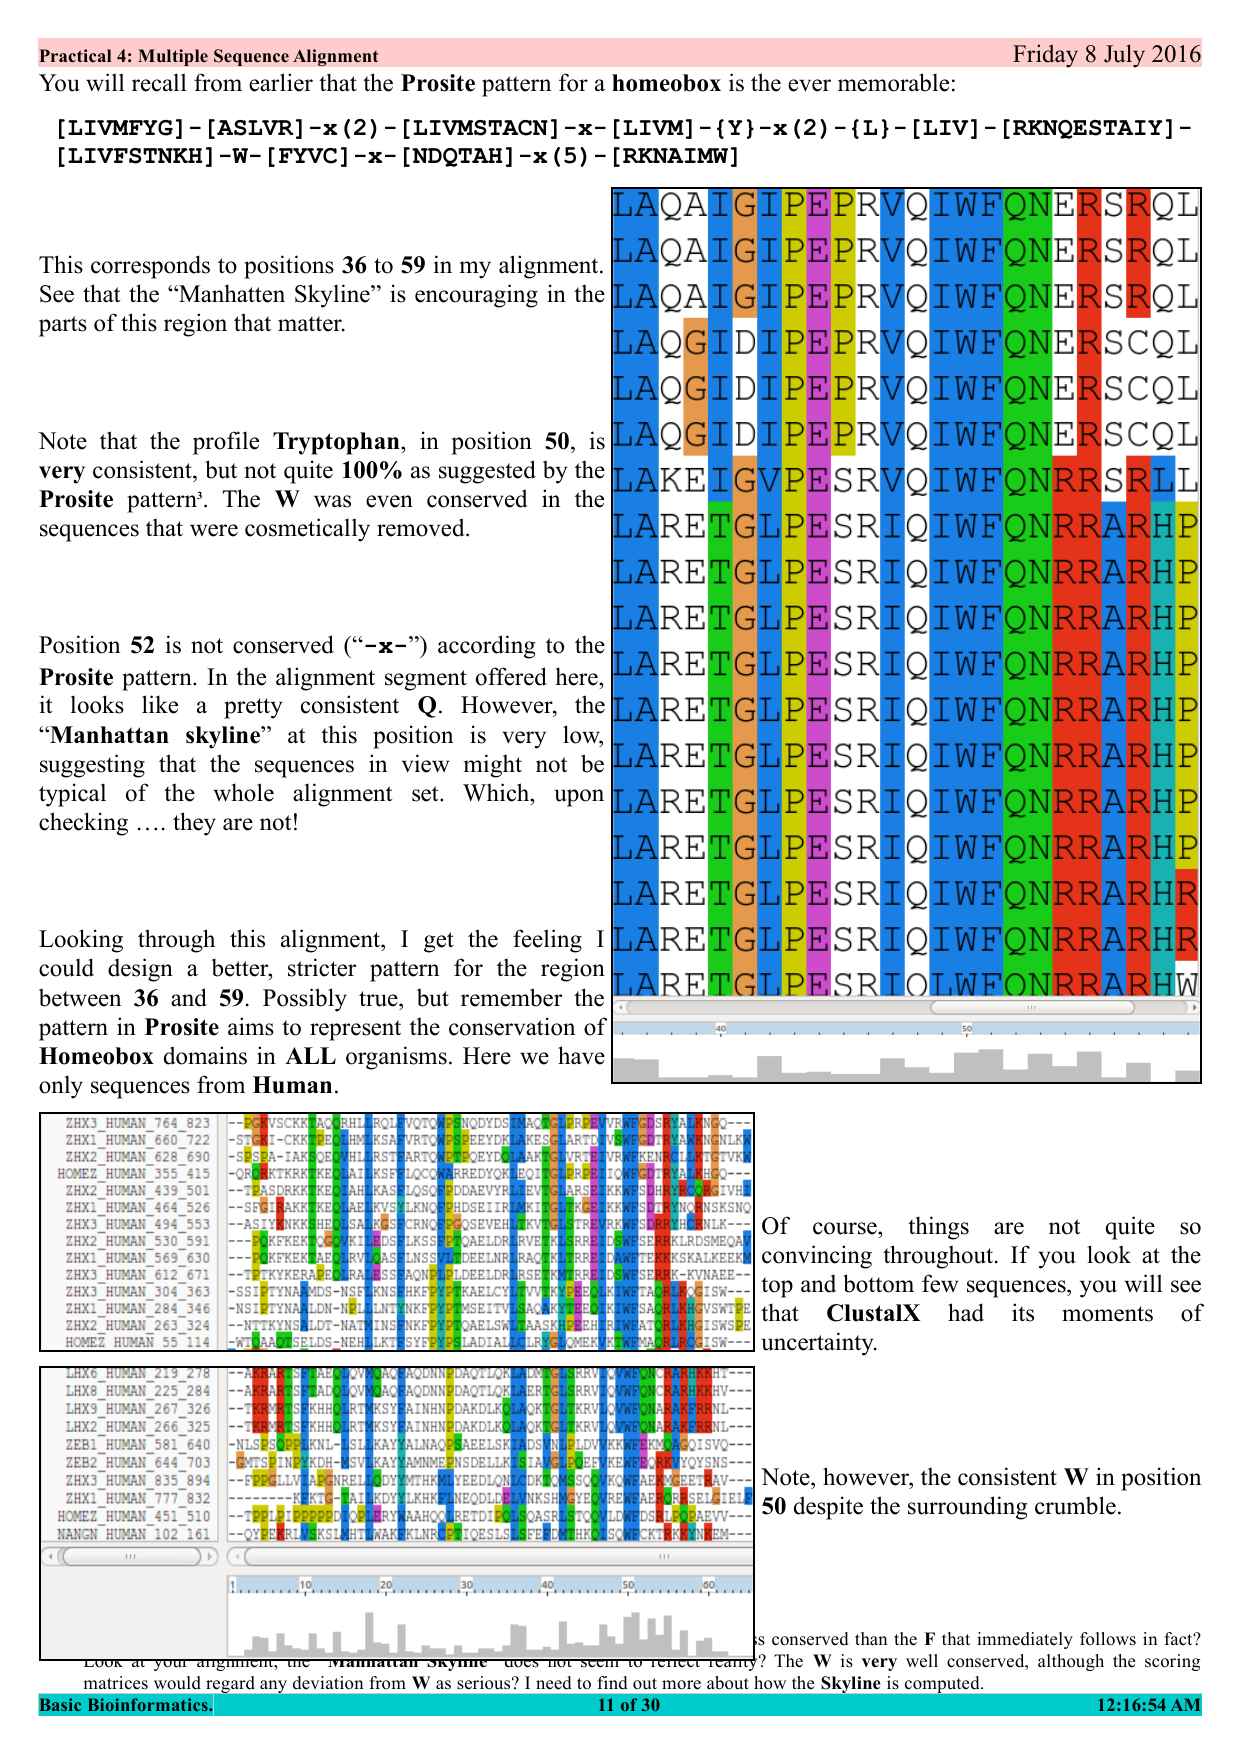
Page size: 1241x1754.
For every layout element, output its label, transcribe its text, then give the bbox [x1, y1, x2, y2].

text [LIVMFYG]-[ASLVR]-x(2)-[LIVMSTACN]-x-[LIVM]-{Y}-x(2)-{L}-[LIV]-[RKNQESTAIY]-[LIVFSTNKH]-W-[FYVC]-x-[NDQTAH]-x(5)-[RKNAIMW] [53, 114, 1202, 171]
text Note that the profile Tryptophan, in position 50, is very consistent, but not quite 100% as suggested by the Prosite pattern. The W was even conserved in the sequences that were cosmetically removed. [38, 426, 611, 542]
picture [613, 189, 1200, 1082]
text Note, however, the consistent W in position 50 despite the surrounding crumble. [755, 1461, 1202, 1519]
text You will recall from earlier that the Prosite pattern for a homeobox is the ever memorable: [38, 67, 1202, 97]
text From the “Manhattan Skyline”, you can see the conservation is less than 100%. Less conserved than the F that immediately follows in fact? Look at your alignment, the “Manhattan Skyline” does not seem to reflect reality? The W is very well conserved, although the scoring matrices would regard any deviation from W as serious? I need to find out more about how the Skyline is computed. [40, 1627, 1202, 1693]
text This corresponds to positions 36 to 59 in my alignment. See that the “Manhatten Skyline” is encouraging in the parts of this region that matter. [38, 250, 611, 337]
text Looking through this alignment, I get the feeling I could design a better, stricter pattern for the region between 36 and 59. Possibly true, but remember the pattern in Prosite aims to represent the conservation of Homeobox domains in ALL organisms. Here we have only sequences from Human. [38, 924, 1202, 1099]
text Position 52 is not conserved (“-x-”) according to the Prosite pattern. In the alignment segment offered here, it looks like a pretty consistent Q. However, the “Manhattan skyline” at this position is very low, suggesting that the sequences in view might not be typical of the whole alignment set. Which, upon checking …. they are not! [38, 630, 611, 836]
picture [41, 1368, 753, 1659]
picture [41, 1114, 753, 1350]
text Of course, things are not quite so convincing throughout. If you look at the top and bottom few sequences, you will see that ClustalX had its moments of uncertainty. [38, 1113, 1202, 1356]
